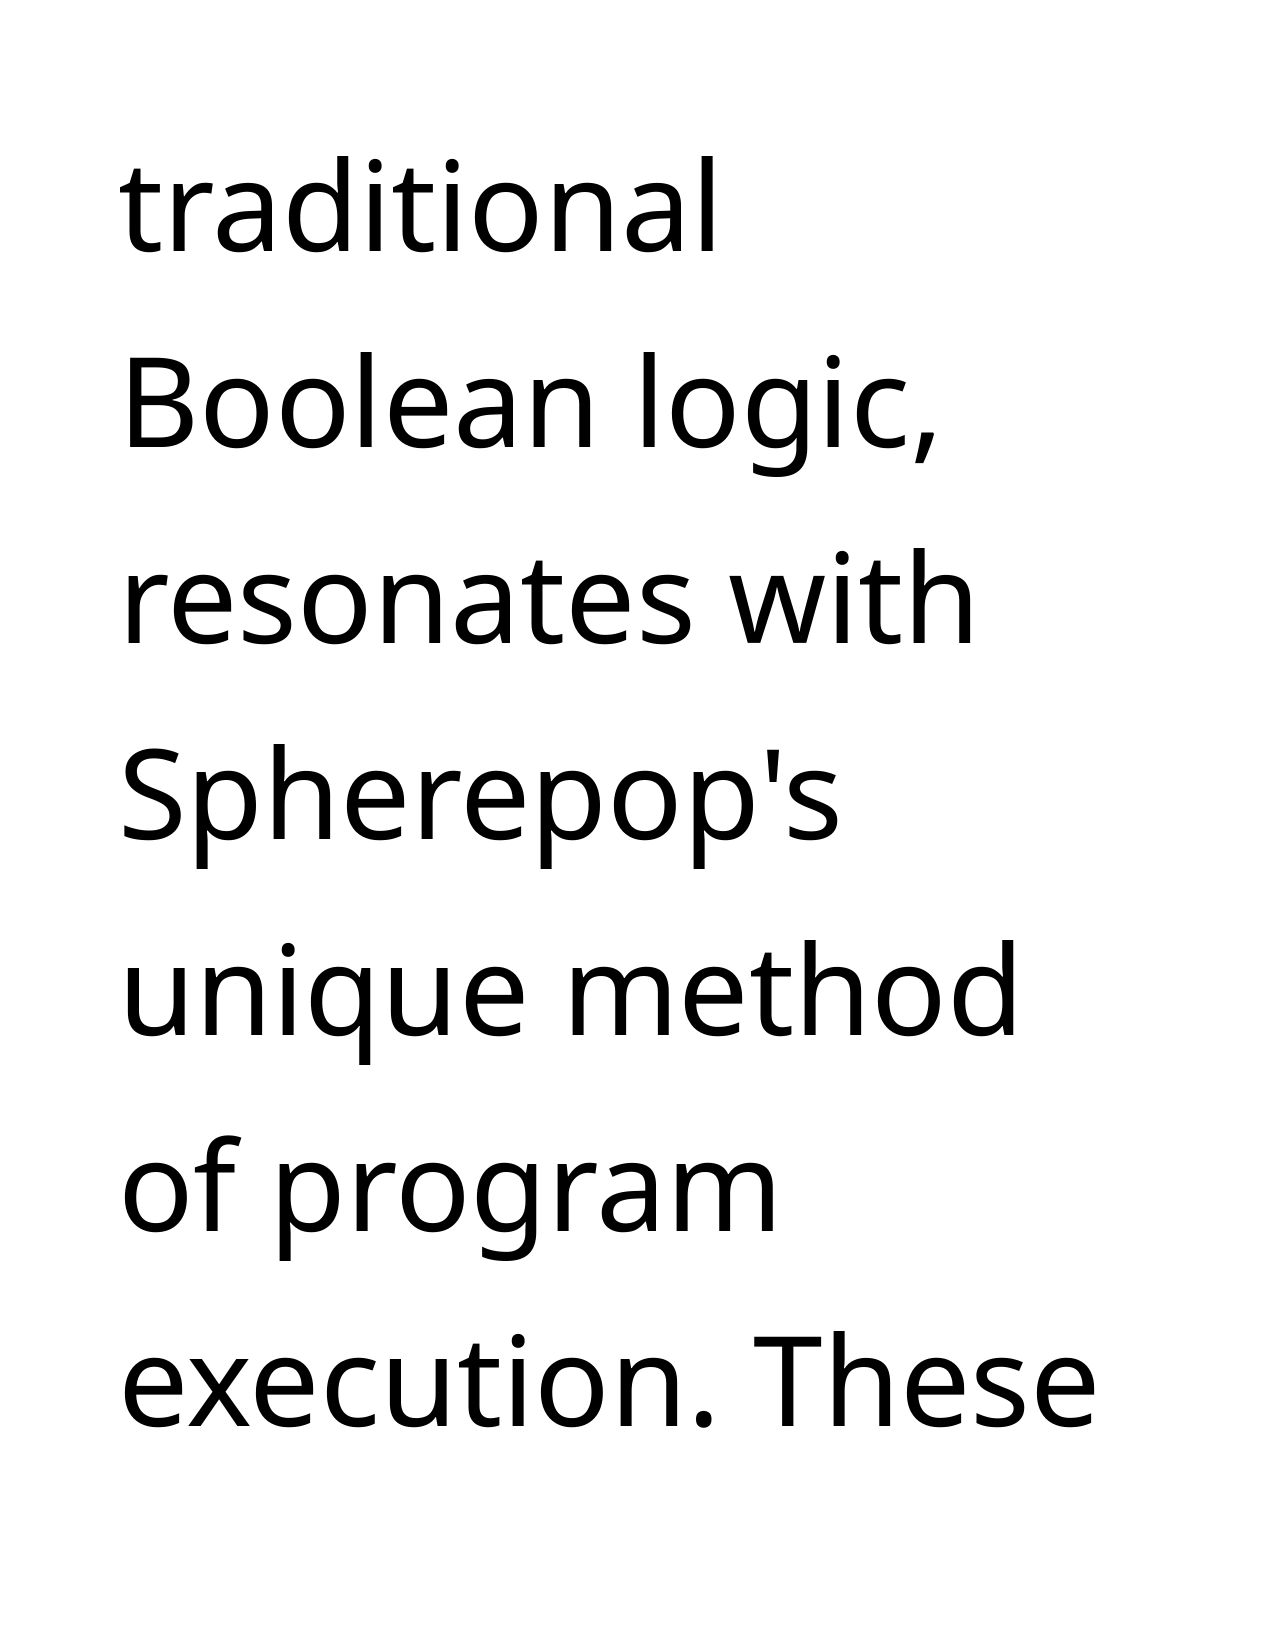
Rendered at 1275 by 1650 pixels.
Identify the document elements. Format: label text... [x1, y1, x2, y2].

text traditional Boolean logic, resonates with Spherepop's unique method of program execution. These [118, 118, 1157, 1463]
